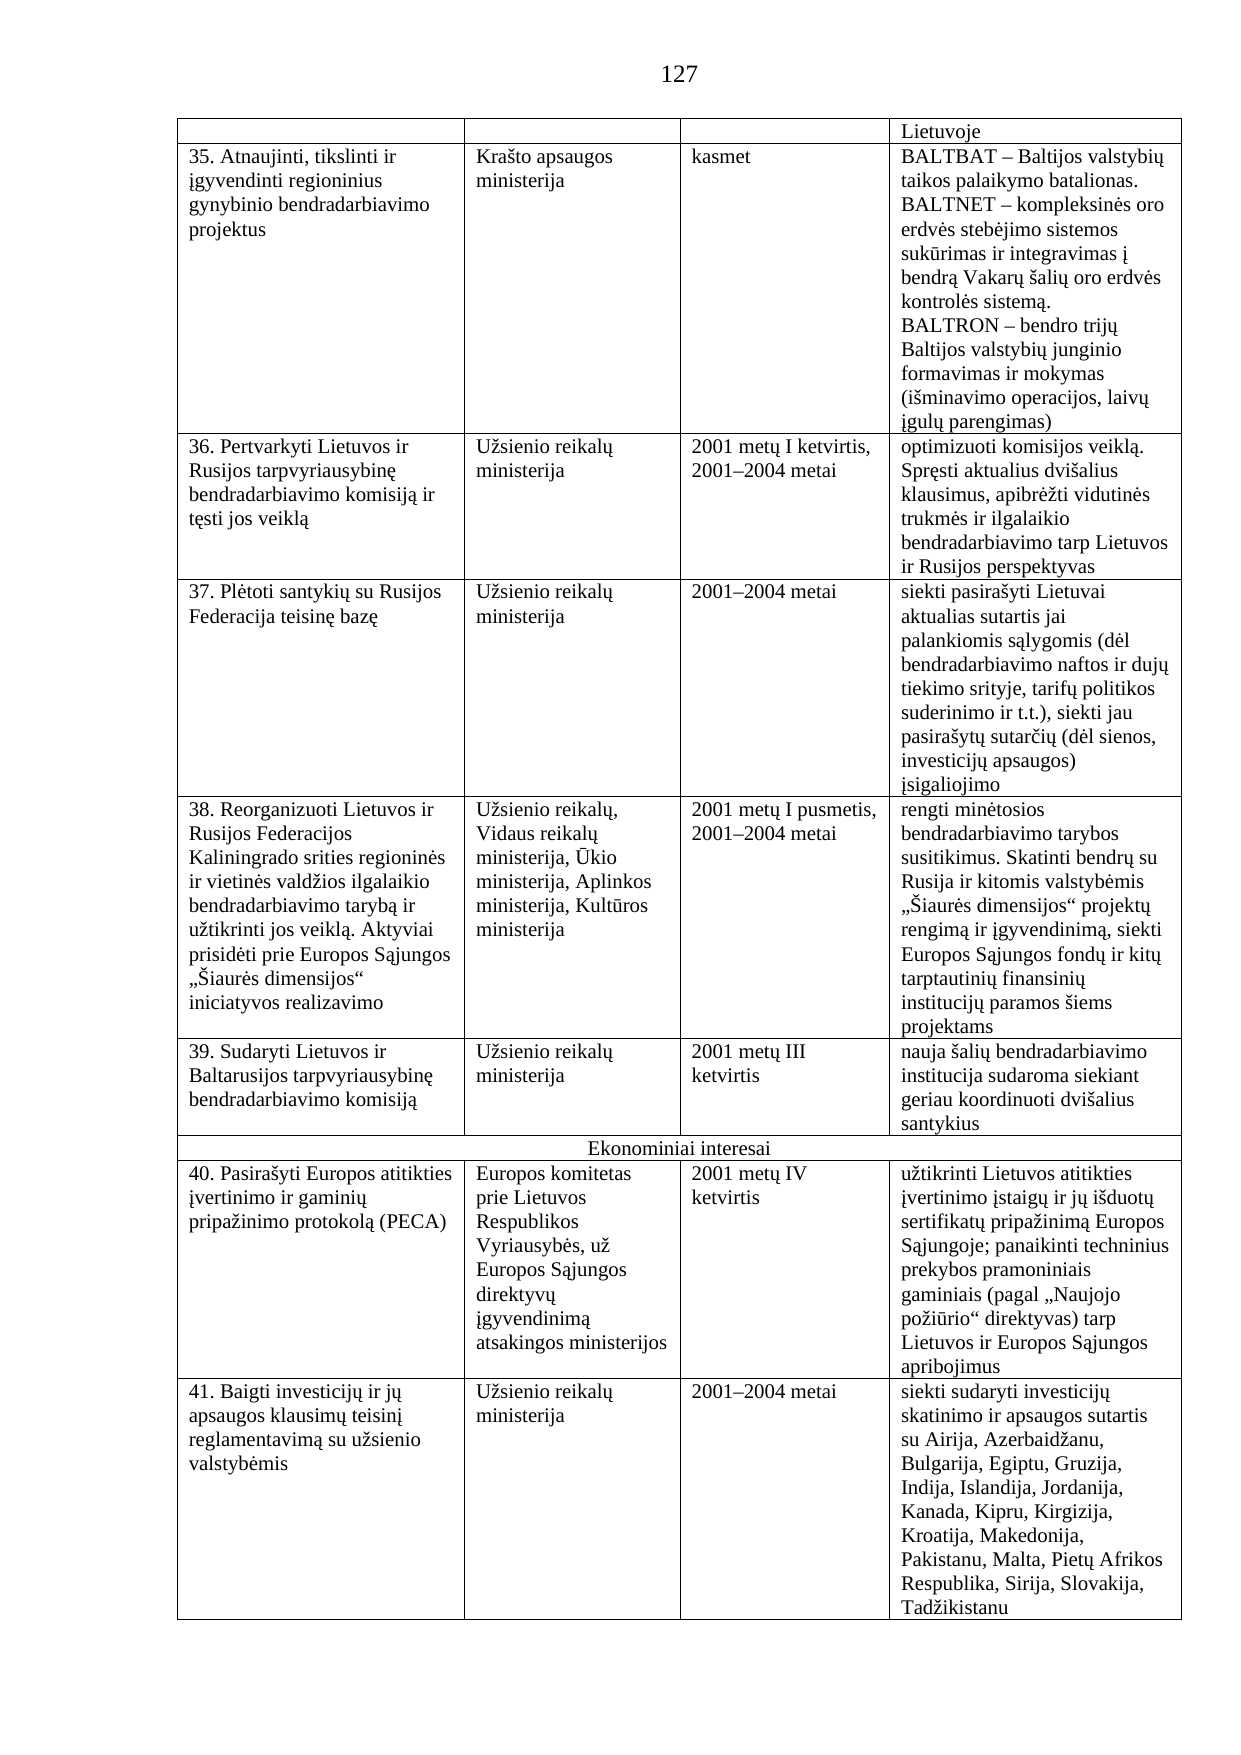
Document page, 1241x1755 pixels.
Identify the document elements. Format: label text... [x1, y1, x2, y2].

table_cell Užsienio reikalų ministerija [465, 580, 680, 796]
table_cell siekti pasirašyti Lietuvai aktualias sutartis jai palankiomis sąlygomis (dėl bendradarbiavimo naftos ir dujų tiekimo srityje, tarifų politikos suderinimo ir t.t.), siekti jau pasirašytų sutarčių (dėl sienos, investicijų apsaugos) įsigaliojimo [890, 580, 1181, 796]
table_cell Europos komitetas prie Lietuvos Respublikos Vyriausybės, už Europos Sąjungos direktyvų įgyvendinimą atsakingos ministerijos [465, 1161, 680, 1378]
table_cell Lietuvoje [890, 119, 1181, 143]
table_cell nauja šalių bendradarbiavimo institucija sudaroma siekiant geriau koordinuoti dvišalius santykius [890, 1039, 1181, 1135]
table_cell Užsienio reikalų ministerija [465, 1379, 680, 1619]
table_cell 36. Pertvarkyti Lietuvos ir Rusijos tarpvyriausybinę bendradarbiavimo komisiją ir tęsti jos veiklą [178, 434, 464, 578]
table_cell 2001 metų III ketvirtis [681, 1039, 889, 1135]
table_cell 39. Sudaryti Lietuvos ir Baltarusijos tarpvyriausybinę bendradarbiavimo komisiją [178, 1039, 464, 1135]
table_cell 2001–2004 metai [681, 1379, 889, 1619]
table_cell Užsienio reikalų ministerija [465, 434, 680, 578]
table_cell siekti sudaryti investicijų skatinimo ir apsaugos sutartis su Airija, Azerbaidžanu, Bulgarija, Egiptu, Gruzija, Indija, Islandija, Jordanija, Kanada, Kipru, Kirgizija, Kroatija, Makedonija, Pakistanu, Malta, Pietų Afrikos Respublika, Sirija, Slovakija, Tadžikistanu [890, 1379, 1181, 1619]
table_cell 2001–2004 metai [681, 580, 889, 796]
table_cell užtikrinti Lietuvos atitikties įvertinimo įstaigų ir jų išduotų sertifikatų pripažinimą Europos Sąjungoje; panaikinti techninius prekybos pramoniniais gaminiais (pagal „Naujojo požiūrio“ direktyvas) tarp Lietuvos ir Europos Sąjungos apribojimus [890, 1161, 1181, 1378]
table_cell [681, 119, 889, 143]
table_cell Užsienio reikalų ministerija [465, 1039, 680, 1135]
table_cell 41. Baigti investicijų ir jų apsaugos klausimų teisinį reglamentavimą su užsienio valstybėmis [178, 1379, 464, 1619]
table_cell 40. Pasirašyti Europos atitikties įvertinimo ir gaminių pripažinimo protokolą (PECA) [178, 1161, 464, 1378]
table_cell Užsienio reikalų, Vidaus reikalų ministerija, Ūkio ministerija, Aplinkos ministerija, Kultūros ministerija [465, 797, 680, 1038]
table_cell kasmet [681, 144, 889, 433]
table_cell Krašto apsaugos ministerija [465, 144, 680, 433]
table_cell 2001 metų I ketvirtis, 2001–2004 metai [681, 434, 889, 578]
table_cell 2001 metų IV ketvirtis [681, 1161, 889, 1378]
table_cell Ekonominiai interesai [178, 1136, 1181, 1160]
table_cell optimizuoti komisijos veiklą. Spręsti aktualius dvišalius klausimus, apibrėžti vidutinės trukmės ir ilgalaikio bendradarbiavimo tarp Lietuvos ir Rusijos perspektyvas [890, 434, 1181, 578]
table_cell rengti minėtosios bendradarbiavimo tarybos susitikimus. Skatinti bendrų su Rusija ir kitomis valstybėmis „Šiaurės dimensijos“ projektų rengimą ir įgyvendinimą, siekti Europos Sąjungos fondų ir kitų tarptautinių finansinių institucijų paramos šiems projektams [890, 797, 1181, 1038]
table_cell [465, 119, 680, 143]
table_cell [178, 119, 464, 143]
table_cell BALTBAT – Baltijos valstybių taikos palaikymo batalionas. BALTNET – kompleksinės oro erdvės stebėjimo sistemos sukūrimas ir integravimas į bendrą Vakarų šalių oro erdvės kontrolės sistemą. BALTRON – bendro trijų Baltijos valstybių junginio formavimas ir mokymas (išminavimo operacijos, laivų įgulų parengimas) [890, 144, 1181, 433]
table_cell 35. Atnaujinti, tikslinti ir įgyvendinti regioninius gynybinio bendradarbiavimo projektus [178, 144, 464, 433]
table_cell 2001 metų I pusmetis, 2001–2004 metai [681, 797, 889, 1038]
table_cell 38. Reorganizuoti Lietuvos ir Rusijos Federacijos Kaliningrado srities regioninės ir vietinės valdžios ilgalaikio bendradarbiavimo tarybą ir užtikrinti jos veiklą. Aktyviai prisidėti prie Europos Sąjungos „Šiaurės dimensijos“ iniciatyvos realizavimo [178, 797, 464, 1038]
table_cell 37. Plėtoti santykių su Rusijos Federacija teisinę bazę [178, 580, 464, 796]
